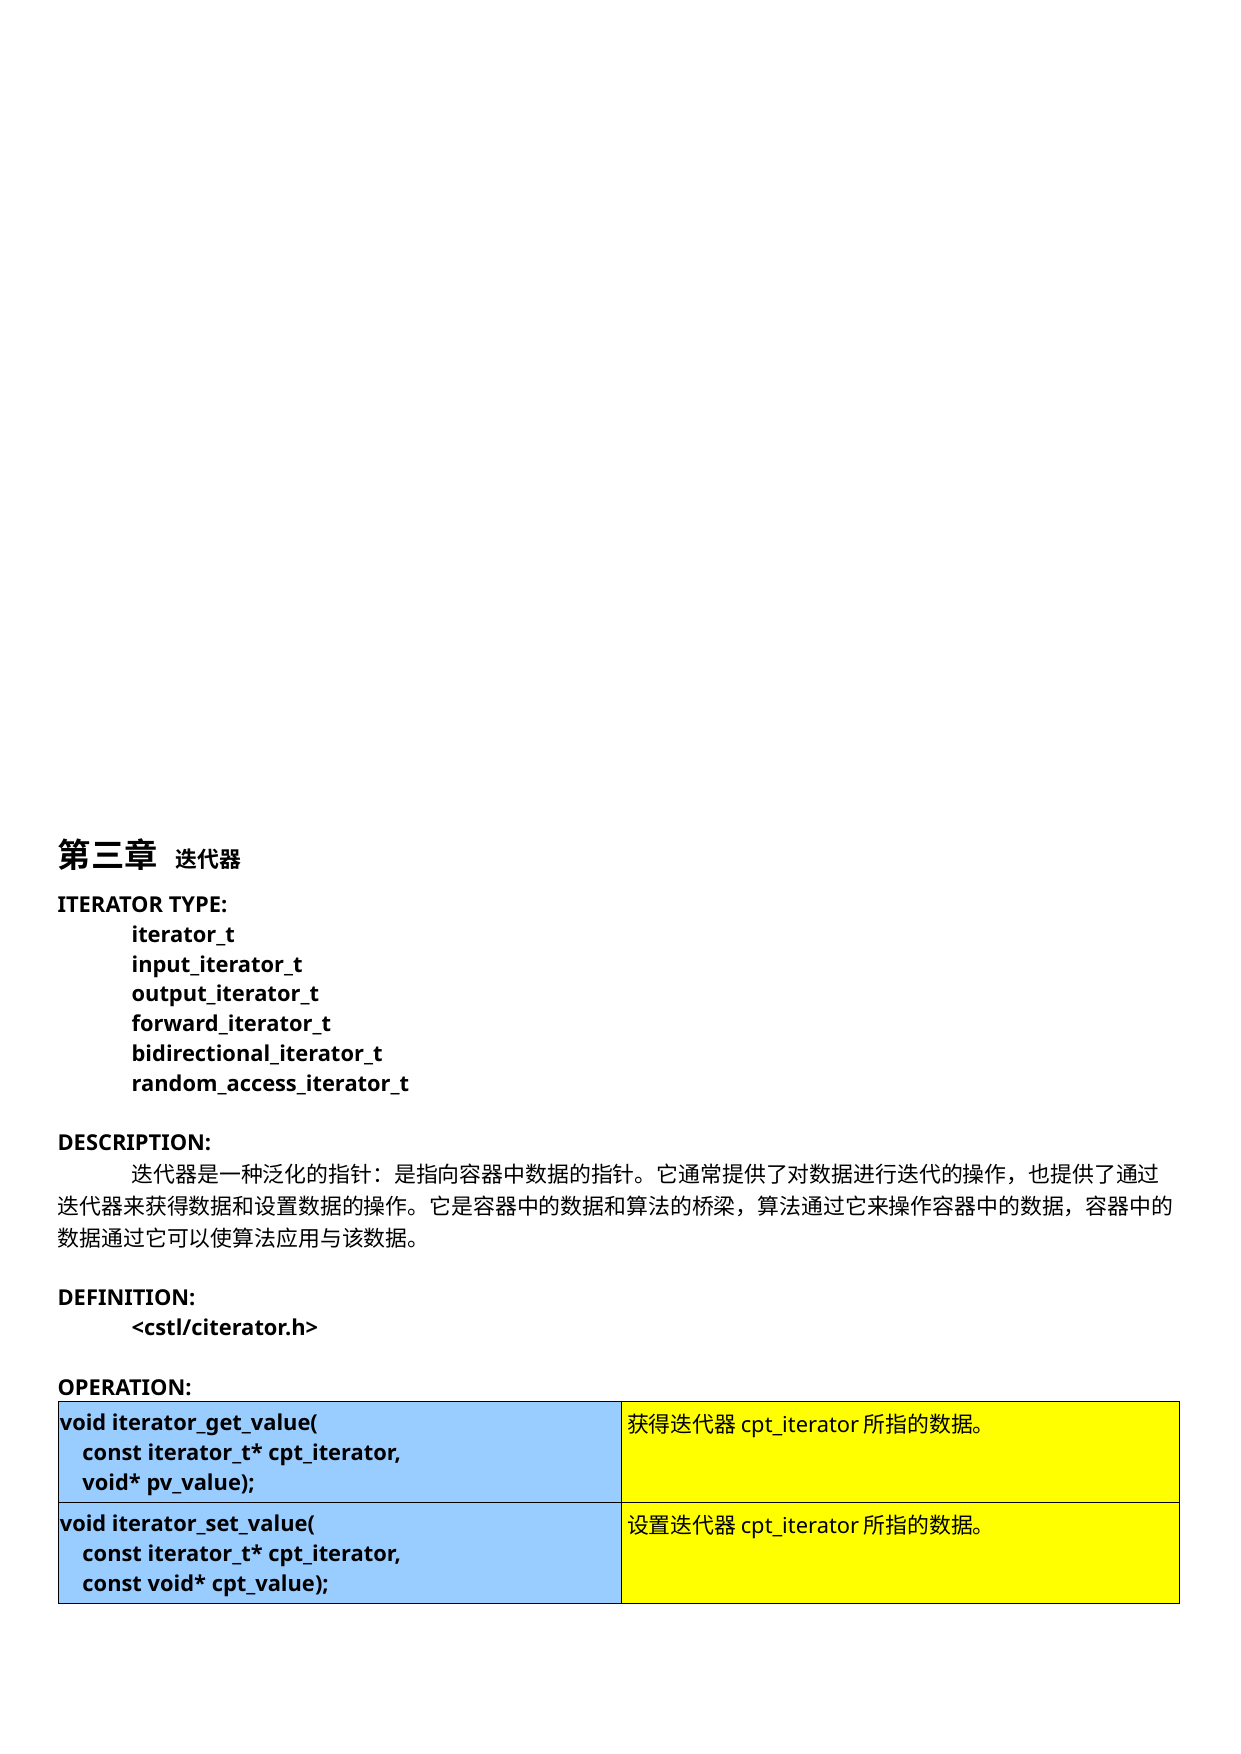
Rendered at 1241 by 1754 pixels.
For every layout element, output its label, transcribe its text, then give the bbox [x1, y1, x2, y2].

table_header 获得迭代器cpt_iterator所指的数据。 [622, 1402, 1179, 1502]
text DEFINITION: [57, 1282, 1179, 1312]
text ITERATOR TYPE: [57, 889, 1179, 919]
text bidirectional_iterator_t [57, 1038, 1179, 1068]
text iterator_t [57, 919, 1179, 949]
subtitle 迭代器 [57, 828, 1179, 877]
table_cell 设置迭代器cpt_iterator所指的数据。 [622, 1503, 1179, 1603]
table_cell void iterator_set_value( const iterator_t* cpt_iterator, const void* cpt_value); [59, 1503, 621, 1603]
text forward_iterator_t [57, 1008, 1179, 1038]
text 迭代器是一种泛化的指针：是指向容器中数据的指针。它通常提供了对数据进行迭代的操作，也提供了通过迭代器来获得数据和设置数据的操作。它是容器中的数据和算法的桥梁，算法通过它来操作容器中的数据，容器中的数据通过它可以使算法应用与该数据。 [57, 1157, 1179, 1252]
text DESCRIPTION: [57, 1127, 1179, 1157]
text <cstl/citerator.h> [57, 1312, 1179, 1342]
text input_iterator_t [57, 949, 1179, 978]
table_header void iterator_get_value( const iterator_t* cpt_iterator, void* pv_value); [59, 1402, 621, 1502]
text OPERATION: [57, 1371, 1179, 1401]
text output_iterator_t [57, 978, 1179, 1008]
text random_access_iterator_t [57, 1068, 1179, 1098]
